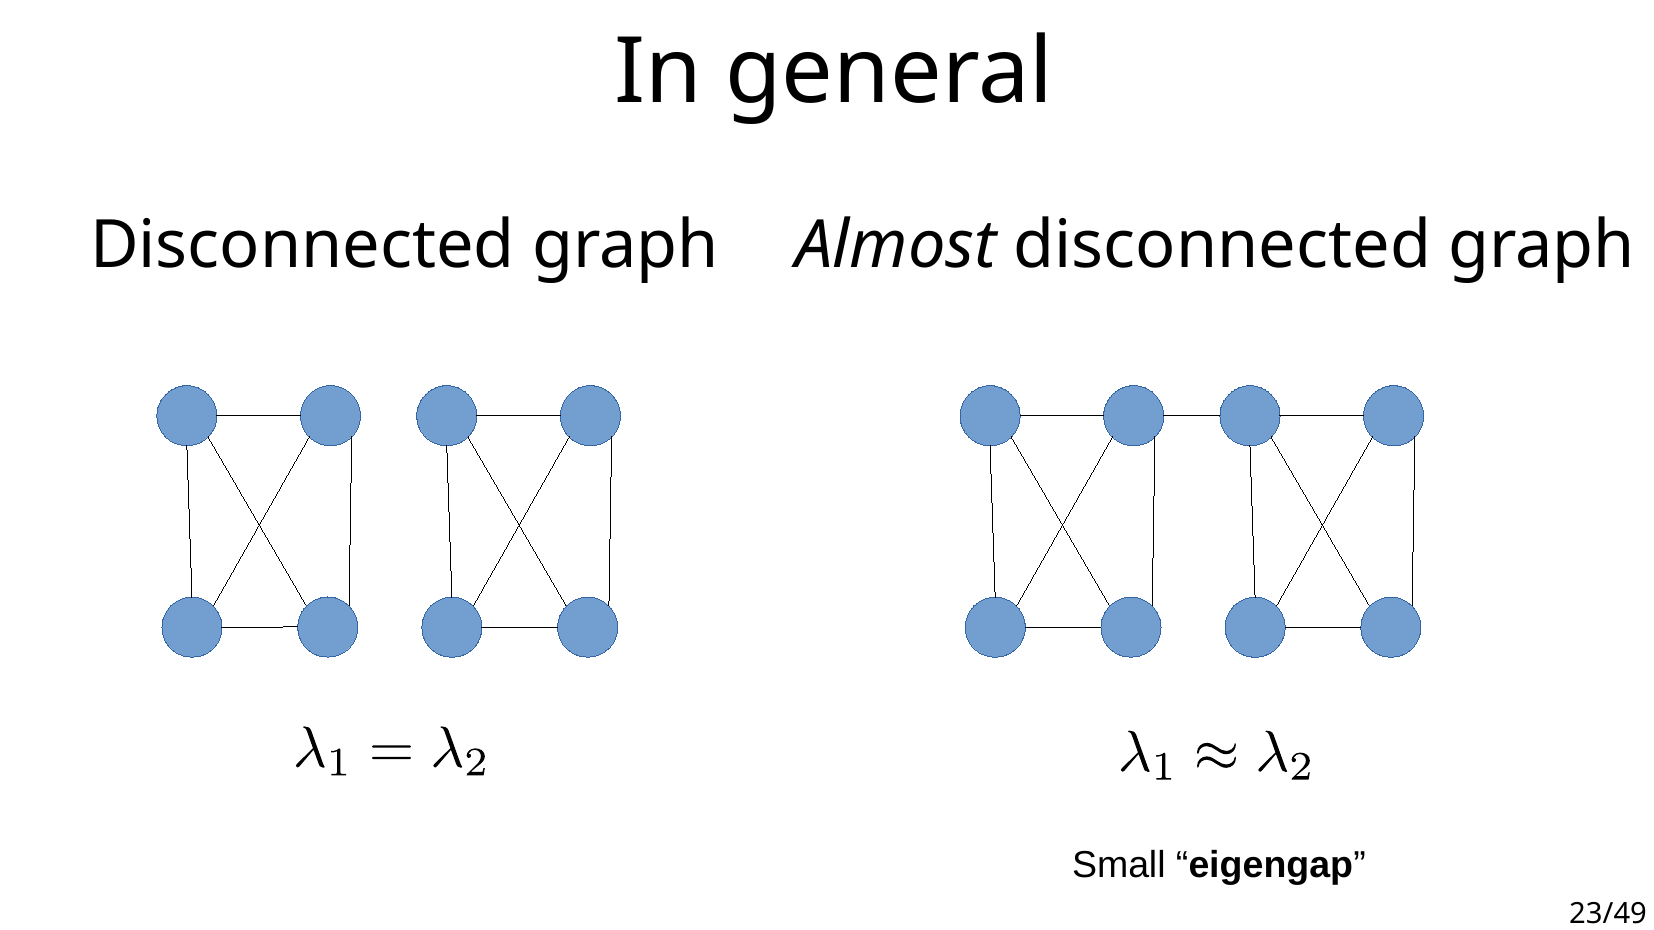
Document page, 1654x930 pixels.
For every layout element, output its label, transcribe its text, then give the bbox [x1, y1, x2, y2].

text_box [1363, 385, 1424, 446]
text_box [300, 385, 361, 446]
text_box [421, 597, 482, 658]
text_box [156, 385, 217, 446]
text_box [1103, 385, 1164, 446]
list Disconnected graph [90, 195, 795, 916]
title In general [90, 0, 1579, 135]
text_box [1219, 385, 1281, 446]
text_box [297, 596, 358, 658]
text_box [1360, 597, 1421, 658]
text_box [292, 726, 488, 776]
text_box [1100, 597, 1162, 658]
list Almost disconnected graph [795, 195, 1653, 916]
text_box [557, 597, 618, 658]
text_box Small “eigengap” [1057, 835, 1508, 893]
text_box [416, 385, 477, 446]
text_box [161, 597, 223, 658]
text_box [1117, 730, 1313, 780]
text_box [960, 385, 1021, 446]
text_box [560, 385, 621, 446]
text_box [965, 597, 1026, 658]
text_box [1225, 597, 1286, 658]
